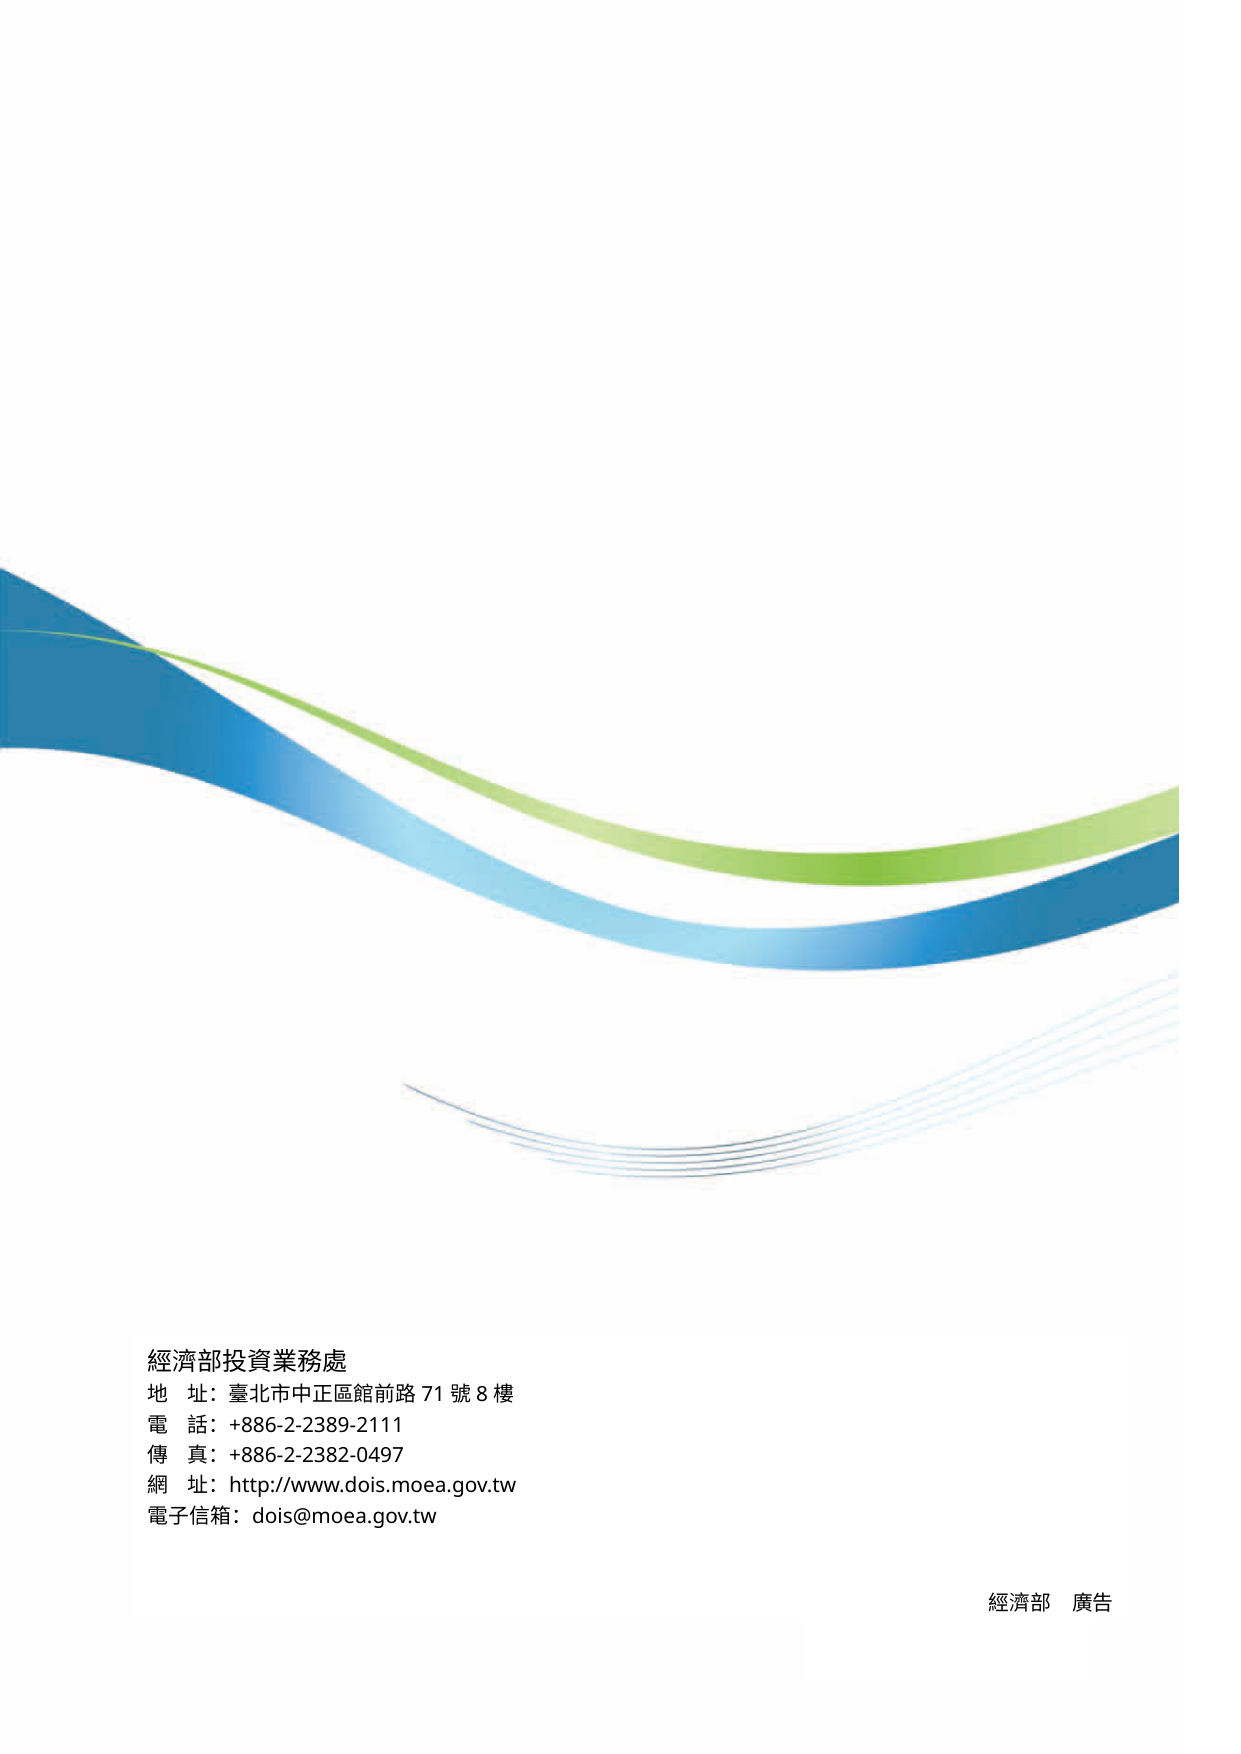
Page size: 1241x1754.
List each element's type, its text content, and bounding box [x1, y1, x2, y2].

text 經濟部 廣告 [148, 1586, 1113, 1613]
text 傳 真：+886-2-2382-0497 [148, 1438, 1113, 1469]
text 經濟部投資業務處 [148, 1341, 1113, 1378]
text 地 址：臺北市中正區館前路 71 號 8 樓 [148, 1378, 1113, 1408]
text 電子信箱：dois@moea.gov.tw [148, 1499, 1113, 1529]
text 電 話：+886-2-2389-2111 [148, 1408, 1113, 1438]
text 網 址：http://www.dois.moea.gov.tw [148, 1469, 1113, 1499]
